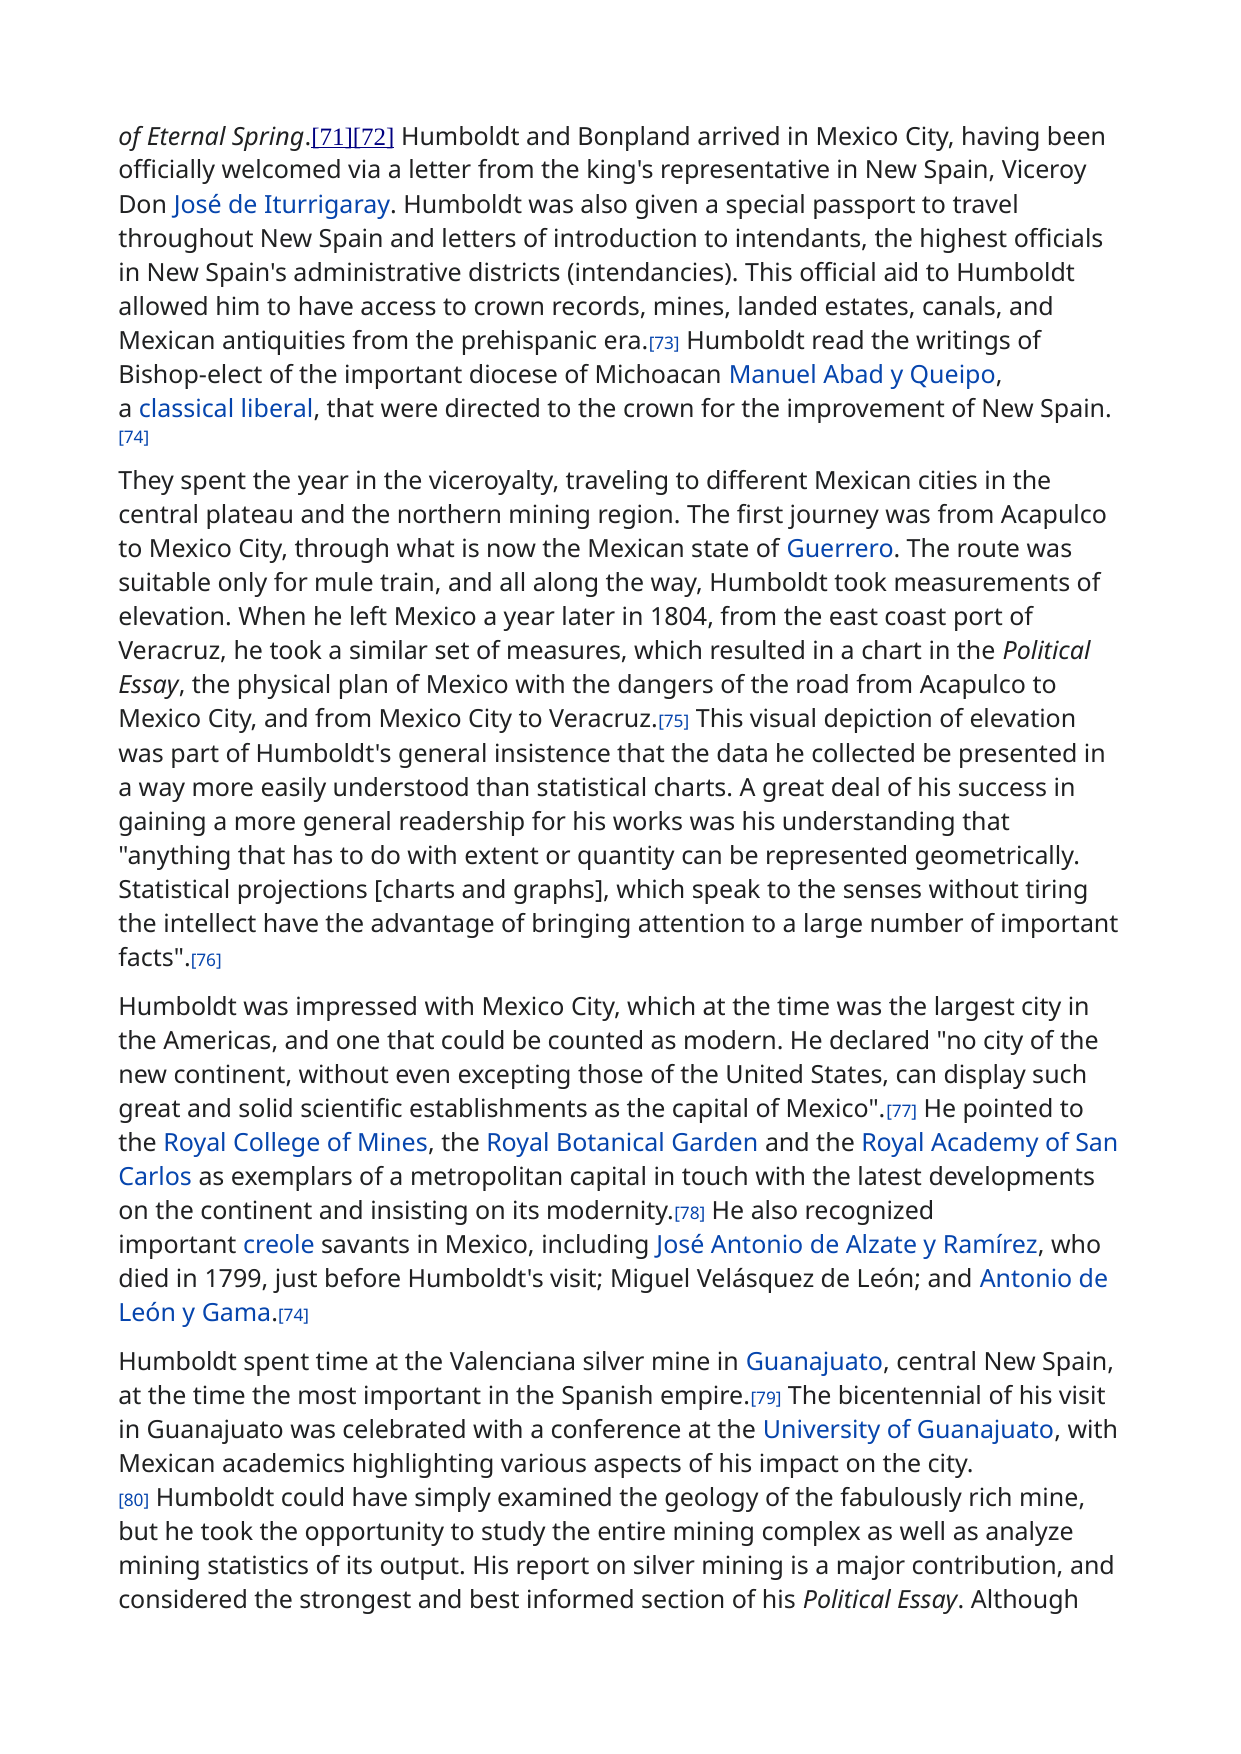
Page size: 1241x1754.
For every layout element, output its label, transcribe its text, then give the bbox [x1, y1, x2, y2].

text Humboldt spent time at the Valenciana silver mine in Guanajuato, central New Spain, at the time the most important in the Spanish empire.[79] The bicentennial of his visit in Guanajuato was celebrated with a conference at the University of Guanajuato, with Mexican academics highlighting various aspects of his impact on the city.[80] Humboldt could have simply examined the geology of the fabulously rich mine, but he took the opportunity to study the entire mining complex as well as analyze mining statistics of its output. His report on silver mining is a major contribution, and considered the strongest and best informed section of his Political Essay. Although [118, 1343, 1122, 1616]
text of Eternal Spring.[71][72] Humboldt and Bonpland arrived in Mexico City, having been officially welcomed via a letter from the king's representative in New Spain, Viceroy Don José de Iturrigaray. Humboldt was also given a special passport to travel throughout New Spain and letters of introduction to intendants, the highest officials in New Spain's administrative districts (intendancies). This official aid to Humboldt allowed him to have access to crown records, mines, landed estates, canals, and Mexican antiquities from the prehispanic era.[73] Humboldt read the writings of Bishop-elect of the important diocese of Michoacan Manuel Abad y Queipo, a classical liberal, that were directed to the crown for the improvement of New Spain.[74] [118, 118, 1122, 448]
text They spent the year in the viceroyalty, traveling to different Mexican cities in the central plateau and the northern mining region. The first journey was from Acapulco to Mexico City, through what is now the Mexican state of Guerrero. The route was suitable only for mule train, and all along the way, Humboldt took measurements of elevation. When he left Mexico a year later in 1804, from the east coast port of Veracruz, he took a similar set of measures, which resulted in a chart in the Political Essay, the physical plan of Mexico with the dangers of the road from Acapulco to Mexico City, and from Mexico City to Veracruz.[75] This visual depiction of elevation was part of Humboldt's general insistence that the data he collected be presented in a way more easily understood than statistical charts. A great deal of his success in gaining a more general readership for his works was his understanding that "anything that has to do with extent or quantity can be represented geometrically. Statistical projections [charts and graphs], which speak to the senses without tiring the intellect have the advantage of bringing attention to a large number of important facts".[76] [118, 463, 1122, 974]
text Humboldt was impressed with Mexico City, which at the time was the largest city in the Americas, and one that could be counted as modern. He declared "no city of the new continent, without even excepting those of the United States, can display such great and solid scientific establishments as the capital of Mexico".[77] He pointed to the Royal College of Mines, the Royal Botanical Garden and the Royal Academy of San Carlos as exemplars of a metropolitan capital in touch with the latest developments on the continent and insisting on its modernity.[78] He also recognized important creole savants in Mexico, including José Antonio de Alzate y Ramírez, who died in 1799, just before Humboldt's visit; Miguel Velásquez de León; and Antonio de León y Gama.[74] [118, 988, 1122, 1329]
